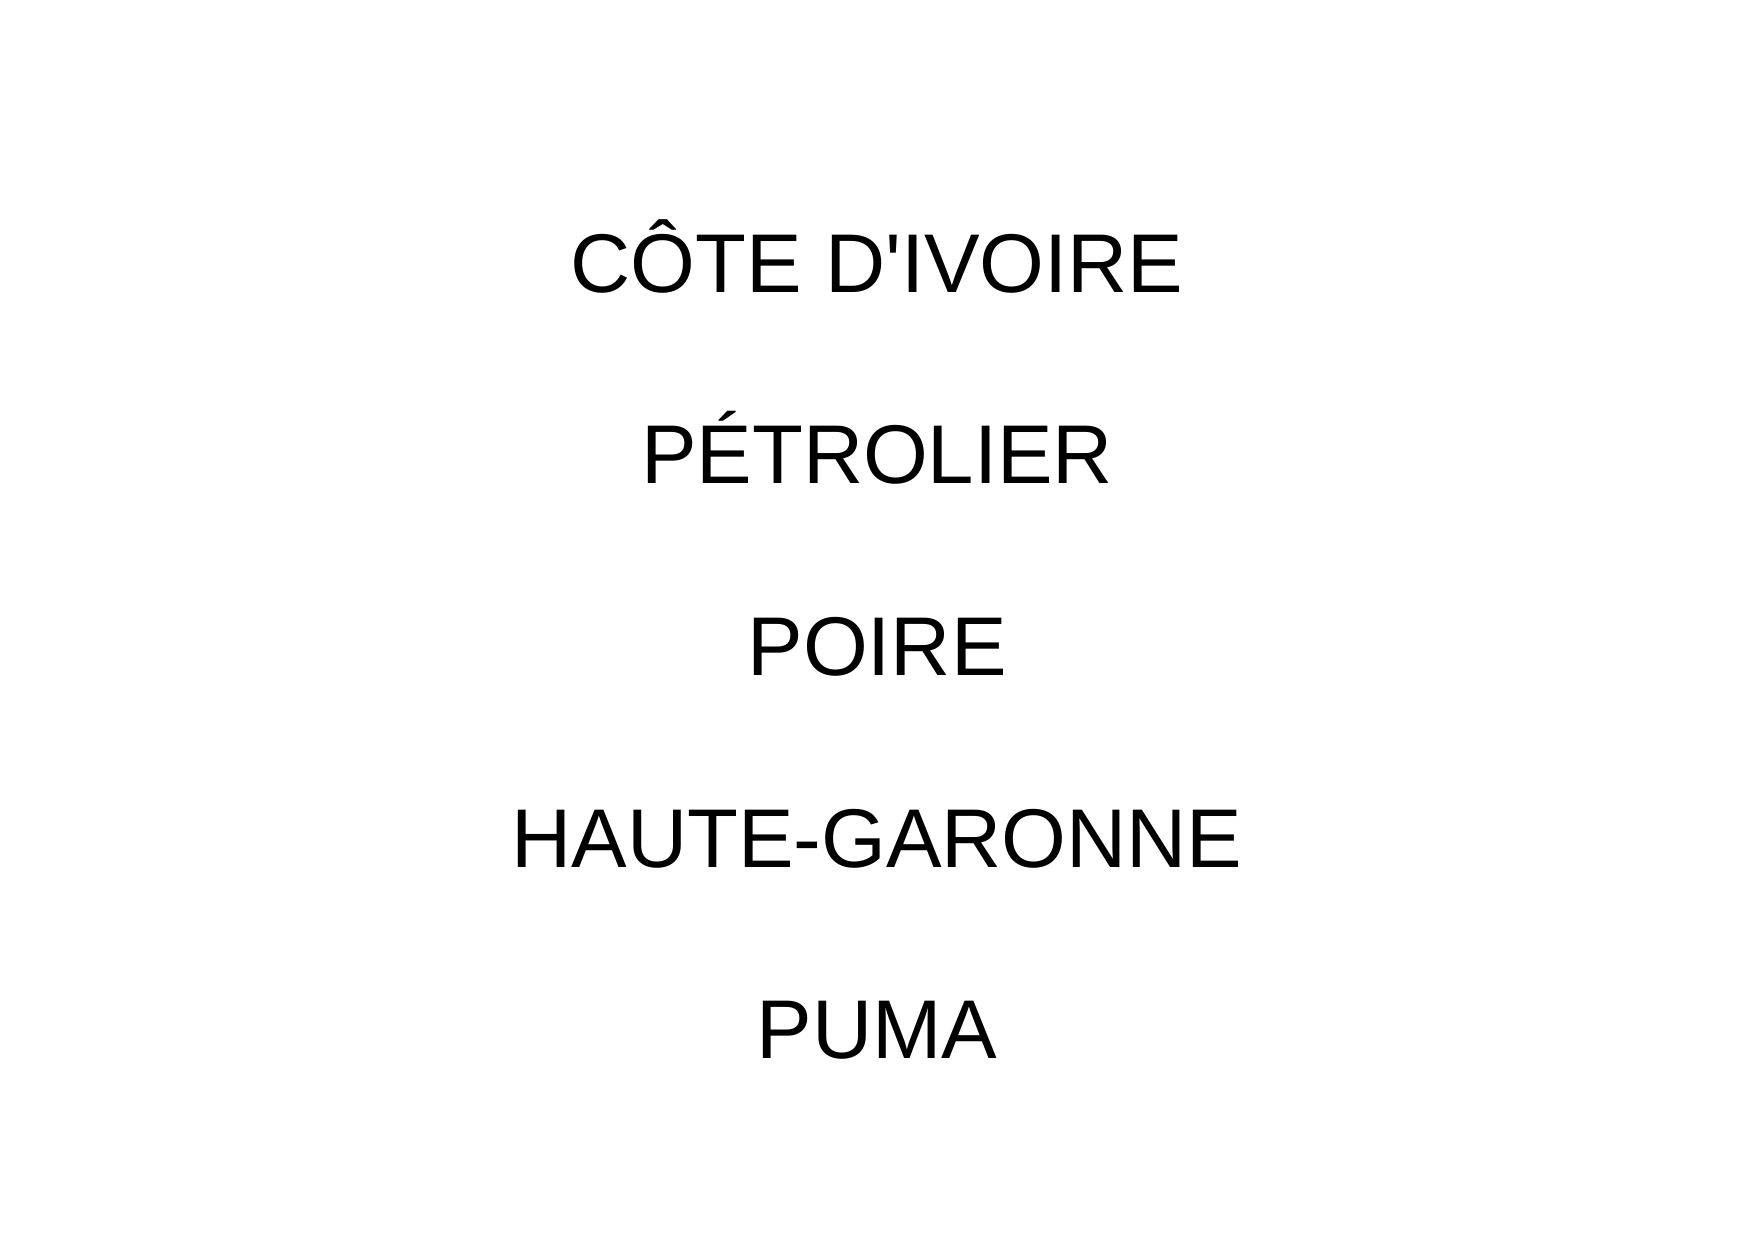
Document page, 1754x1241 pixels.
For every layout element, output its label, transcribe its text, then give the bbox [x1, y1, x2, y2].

text CÔTE D'IVOIRE [118, 214, 1636, 310]
text HAUTE-GARONNE [118, 789, 1636, 885]
text PUMA [118, 981, 1636, 1076]
text POIRE [118, 597, 1636, 693]
text PÉTROLIER [118, 406, 1636, 501]
